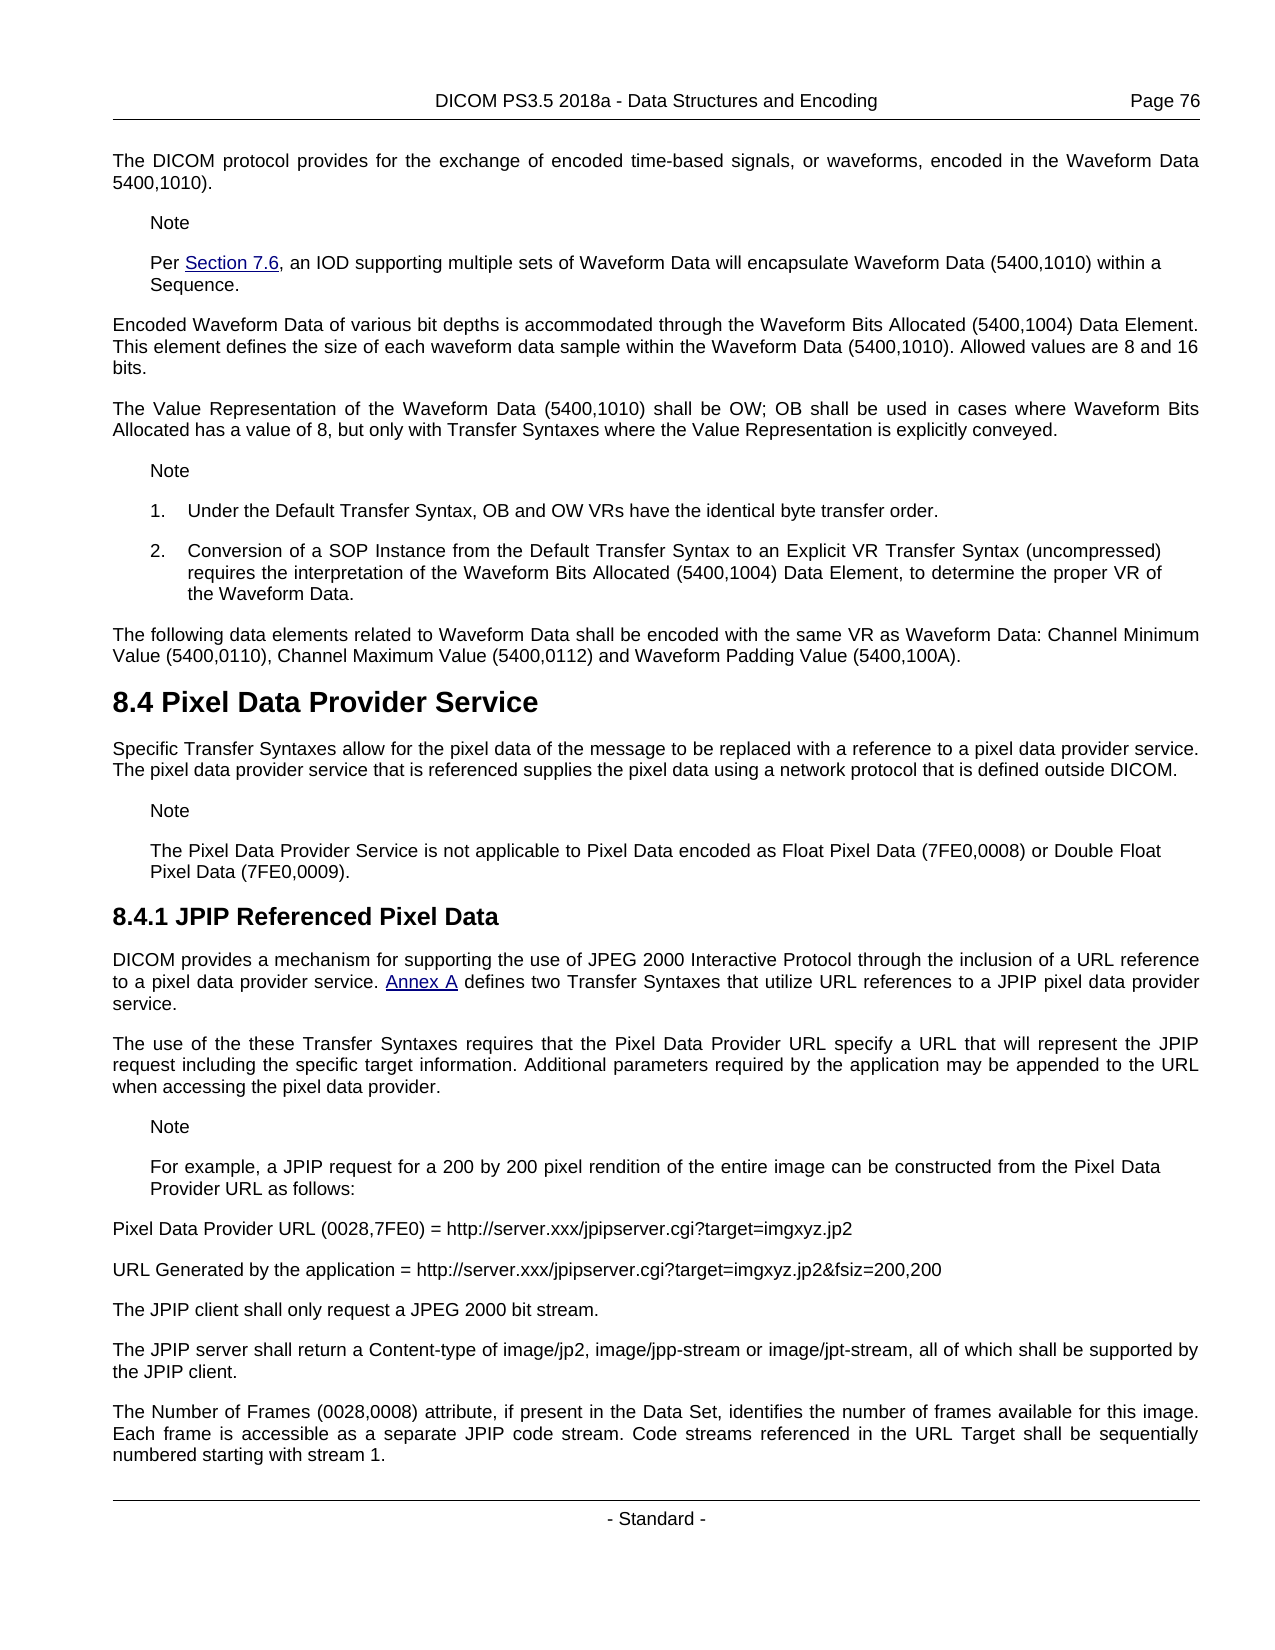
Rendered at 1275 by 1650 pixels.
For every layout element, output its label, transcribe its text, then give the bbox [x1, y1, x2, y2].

text Pixel Data Provider URL (0028,7FE0) = http://server.xxx/jpipserver.cgi?target=imgxyz.jp2 [112, 1218, 1200, 1240]
text The Pixel Data Provider Service is not applicable to Pixel Data encoded as Float Pixel Data (7FE0,0008) or Double Float Pixel Data (7FE0,0009). [150, 840, 1162, 883]
text 8.4 Pixel Data Provider Service [112, 685, 1200, 719]
text 8.4.1 JPIP Referenced Pixel Data [112, 902, 1200, 930]
list Conversion of a SOP Instance from the Default Transfer Syntax to an Explicit VR Transfer Syntax (uncompressed) requires the interpretation of the Waveform Bits Allocated (5400,1004) Data Element, to determine the proper VR of the Waveform Data. [150, 540, 1162, 605]
text Encoded Waveform Data of various bit depths is accommodated through the Waveform Bits Allocated (5400,1004) Data Element. This element defines the size of each waveform data sample within the Waveform Data (5400,1010). Allowed values are 8 and 16 bits. [112, 314, 1200, 379]
text Note [150, 1116, 1162, 1138]
text The JPIP client shall only request a JPEG 2000 bit stream. [112, 1299, 1200, 1320]
text The following data elements related to Waveform Data shall be encoded with the same VR as Waveform Data: Channel Minimum Value (5400,0110), Channel Maximum Value (5400,0112) and Waveform Padding Value (5400,100A). [112, 623, 1200, 667]
text The JPIP server shall return a Content-type of image/jp2, image/jpp-stream or image/jpt-stream, all of which shall be supported by the JPIP client. [112, 1339, 1200, 1382]
text The Value Representation of the Waveform Data (5400,1010) shall be OW; OB shall be used in cases where Waveform Bits Allocated has a value of 8, but only with Transfer Syntaxes where the Value Representation is explicitly conveyed. [112, 397, 1200, 441]
text URL Generated by the application = http://server.xxx/jpipserver.cgi?target=imgxyz.jp2&fsiz=200,200 [112, 1258, 1200, 1280]
text Note [150, 459, 1162, 481]
text Note [150, 799, 1162, 821]
list Under the Default Transfer Syntax, OB and OW VRs have the identical byte transfer order. [150, 500, 1162, 521]
text The DICOM protocol provides for the exchange of encoded time-based signals, or waveforms, encoded in the Waveform Data 5400,1010). [112, 150, 1200, 193]
text The Number of Frames (0028,0008) attribute, if present in the Data Set, identifies the number of frames available for this image. Each frame is accessible as a separate JPIP code stream. Code streams referenced in the URL Target shall be sequentially numbered starting with stream 1. [112, 1401, 1200, 1466]
text For example, a JPIP request for a 200 by 200 pixel rendition of the entire image can be constructed from the Pixel Data Provider URL as follows: [150, 1156, 1162, 1199]
text Per Section 7.6, an IOD supporting multiple sets of Waveform Data will encapsulate Waveform Data (5400,1010) within a Sequence. [150, 252, 1162, 295]
text Specific Transfer Syntaxes allow for the pixel data of the message to be replaced with a reference to a pixel data provider service. The pixel data provider service that is referenced supplies the pixel data using a network protocol that is defined outside DICOM. [112, 738, 1200, 781]
text DICOM provides a mechanism for supporting the use of JPEG 2000 Interactive Protocol through the inclusion of a URL reference to a pixel data provider service. Annex A defines two Transfer Syntaxes that utilize URL references to a JPIP pixel data provider service. [112, 949, 1200, 1014]
text Note [150, 212, 1162, 233]
text The use of the these Transfer Syntaxes requires that the Pixel Data Provider URL specify a URL that will represent the JPIP request including the specific target information. Additional parameters required by the application may be appended to the URL when accessing the pixel data provider. [112, 1033, 1200, 1097]
